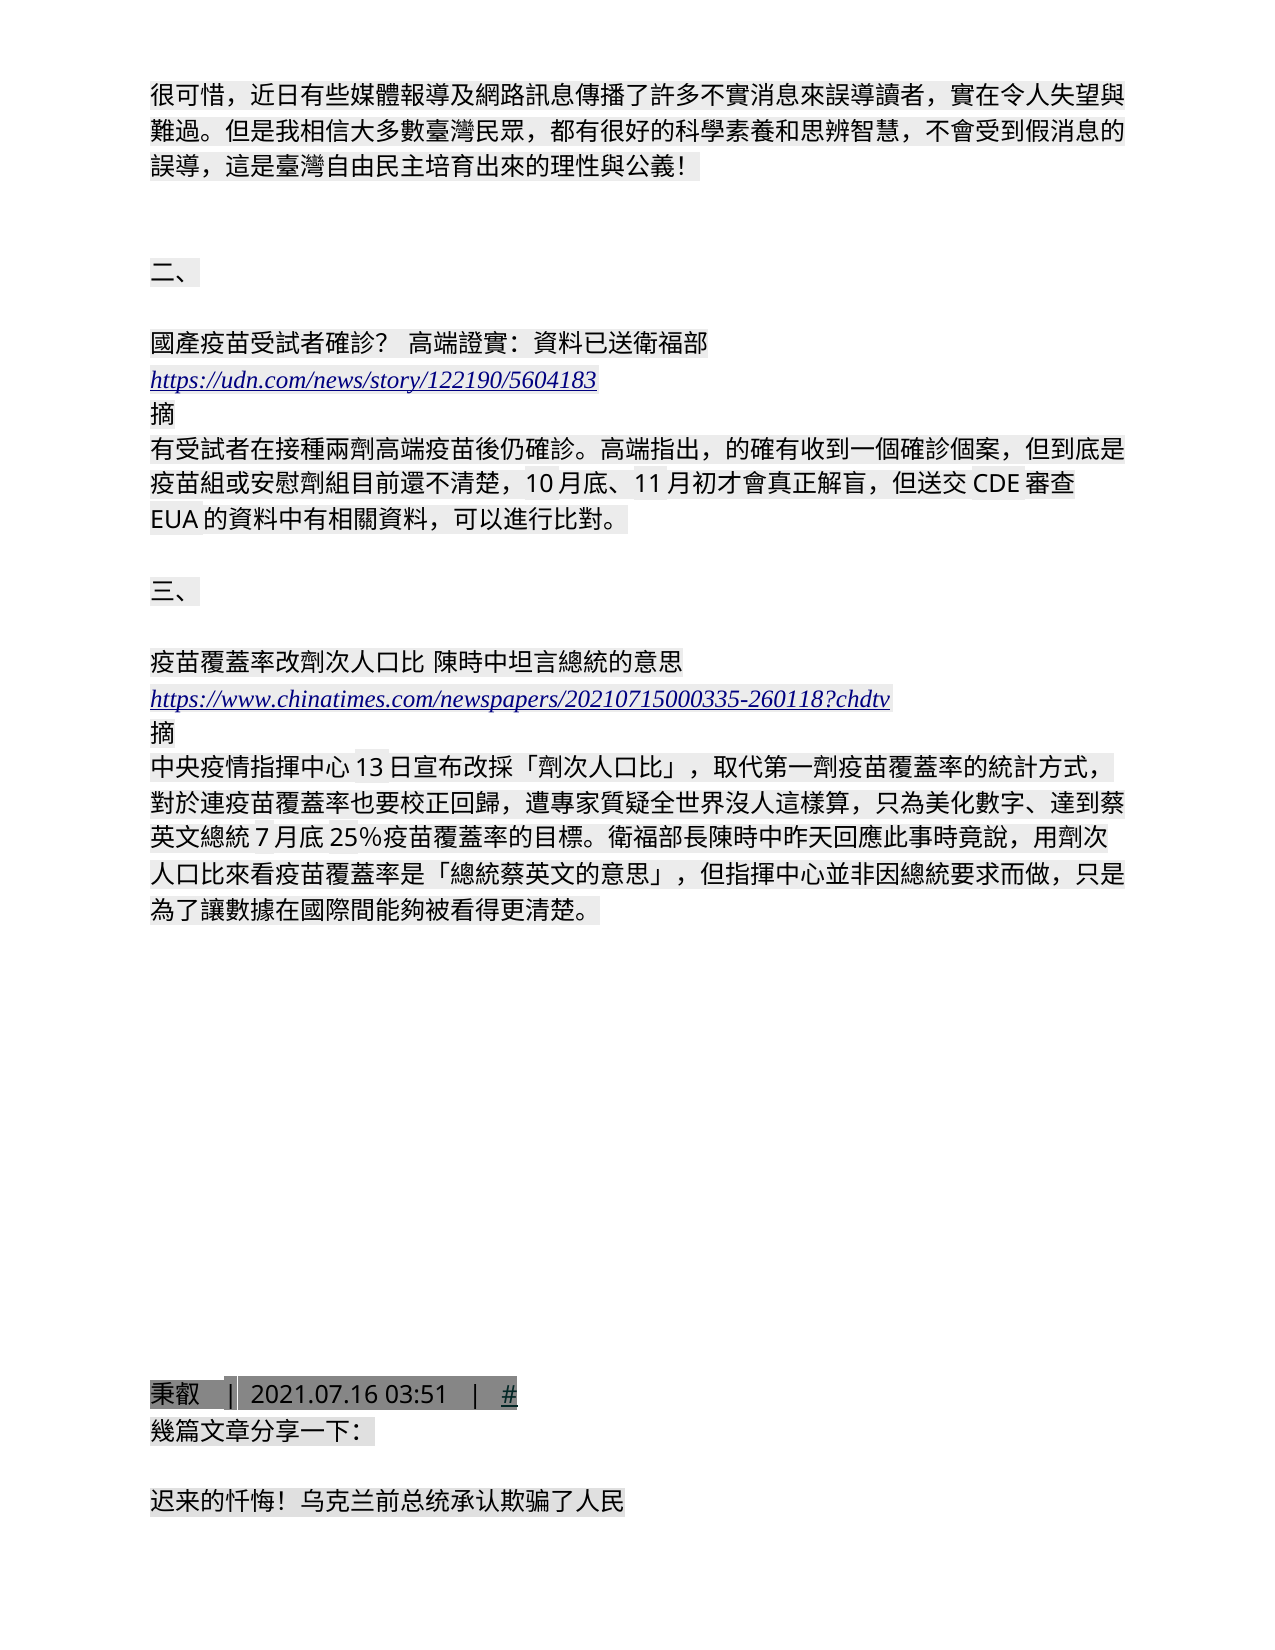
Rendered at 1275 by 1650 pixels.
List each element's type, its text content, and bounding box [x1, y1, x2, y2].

text 很可惜，近日有些媒體報導及網路訊息傳播了許多不實消息來誤導讀者，實在令人失望與難過。但是我相信大多數臺灣民眾，都有很好的科學素養和思辨智慧，不會受到假消息的誤導，這是臺灣自由民主培育出來的理性與公義！ 二、 國產疫苗受試者確診？ 高端證實：資料已送衛福部 https://udn.com/news/story/122190/5604183 摘 有受試者在接種兩劑高端疫苗後仍確診。高端指出，的確有收到一個確診個案，但到底是疫苗組或安慰劑組目前還不清楚，10月底、11月初才會真正解盲，但送交CDE審查EUA的資料中有相關資料，可以進行比對。 三、 疫苗覆蓋率改劑次人口比 陳時中坦言總統的意思 https://www.chinatimes.com/newspapers/20210715000335-260118?chdtv 摘 中央疫情指揮中心13日宣布改採「劑次人口比」，取代第一劑疫苗覆蓋率的統計方式，對於連疫苗覆蓋率也要校正回歸，遭專家質疑全世界沒人這樣算，只為美化數字、達到蔡英文總統7月底25％疫苗覆蓋率的目標。衛福部長陳時中昨天回應此事時竟說，用劑次人口比來看疫苗覆蓋率是「總統蔡英文的意思」，但指揮中心並非因總統要求而做，只是為了讓數據在國際間能夠被看得更清楚。 [150, 75, 1125, 1350]
text 秉叡 | 2021.07.16 03:51 | # [150, 1375, 1125, 1410]
text 幾篇文章分享一下： 迟来的忏悔！乌克兰前总统承认欺骗了人民 [150, 1410, 1125, 1552]
